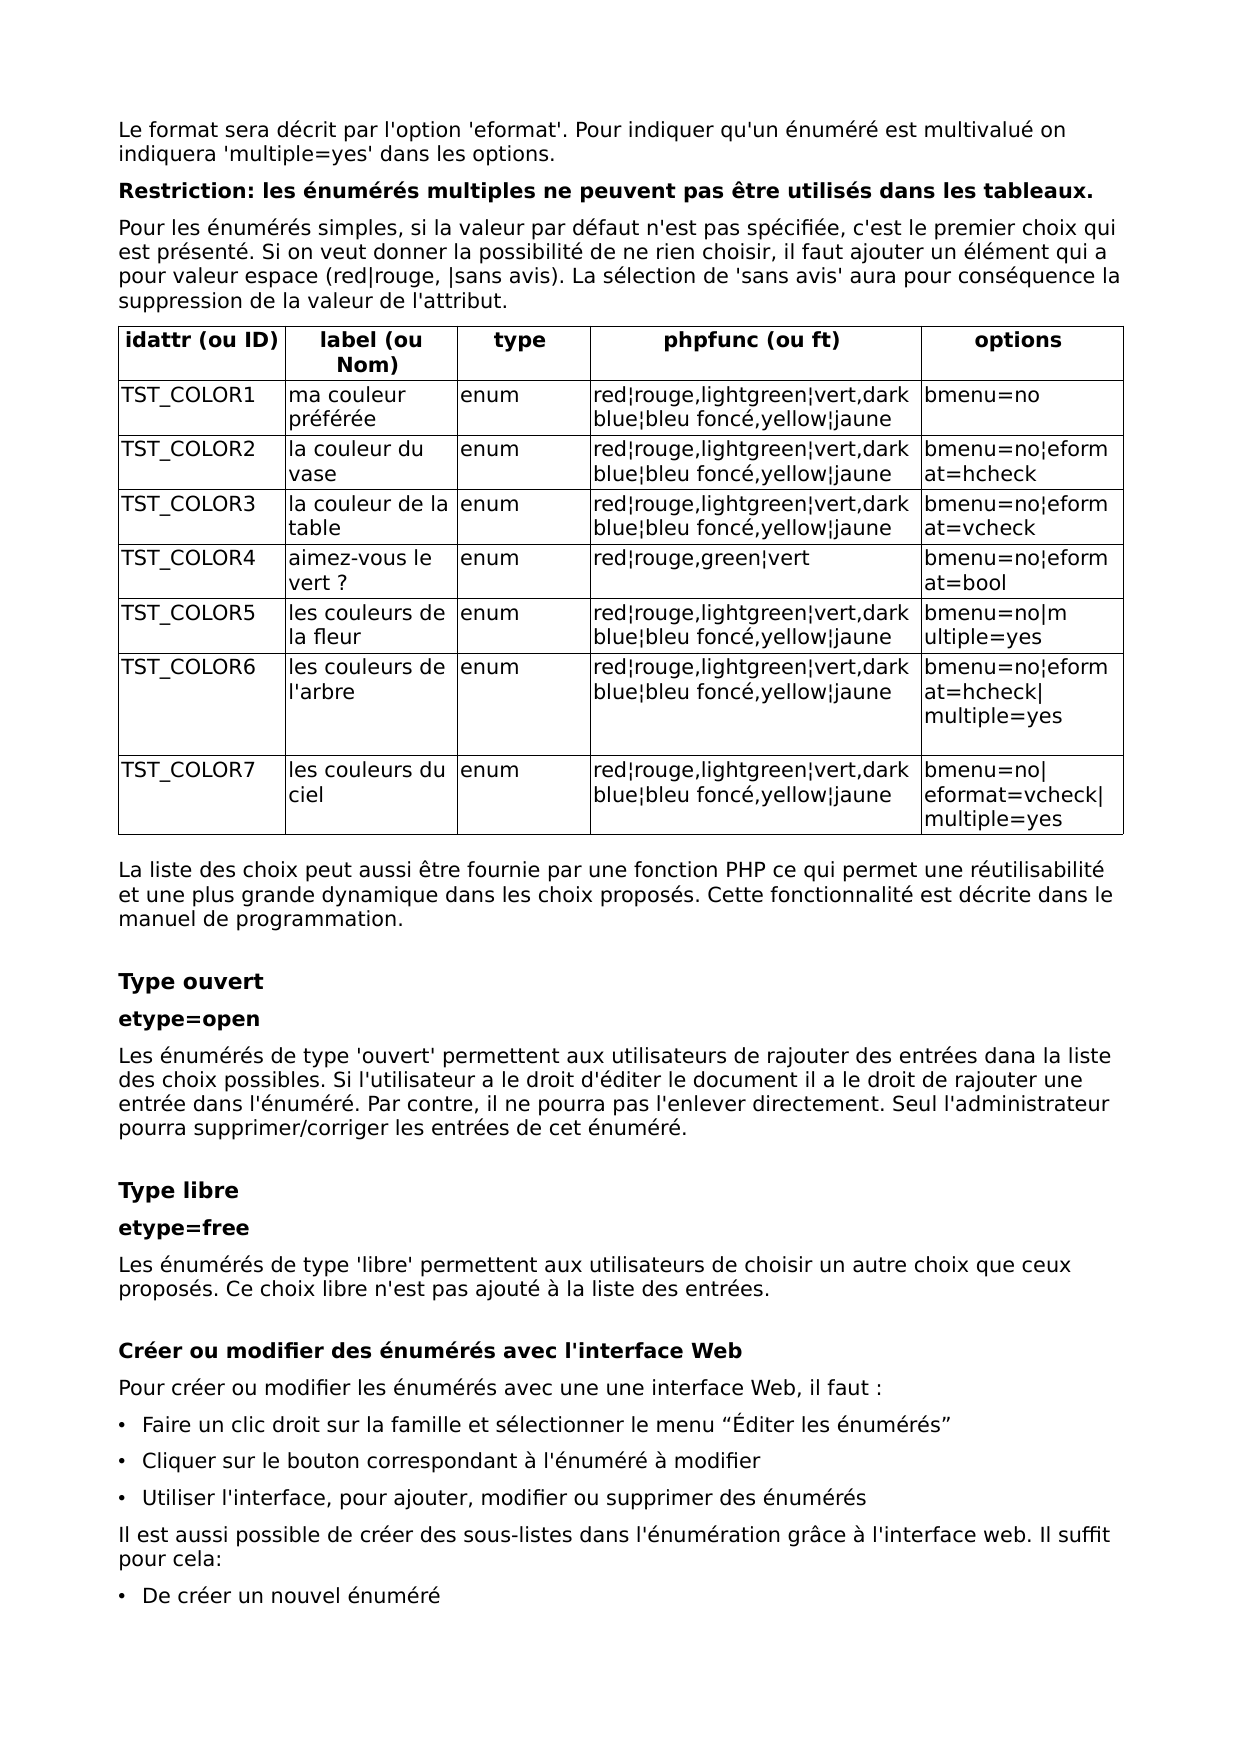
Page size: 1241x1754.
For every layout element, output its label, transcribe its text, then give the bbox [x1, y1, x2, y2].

list De créer un nouvel énuméré [118, 1584, 1122, 1608]
table_header label (ou Nom) [286, 327, 457, 380]
text Pour créer ou modifier les énumérés avec une une interface Web, il faut : [118, 1376, 1122, 1400]
table_cell bmenu=no¦eformat=vcheck [922, 490, 1123, 543]
table_cell les couleurs du ciel [286, 756, 457, 834]
text Il est aussi possible de créer des sous-listes dans l'énumération grâce à l'interface web. Il suffit pour cela: [118, 1523, 1122, 1571]
table_cell TST_COLOR2 [119, 436, 285, 489]
list Utiliser l'interface, pour ajouter, modifier ou supprimer des énumérés [118, 1486, 1122, 1510]
table_cell bmenu=no¦eformat=bool [922, 545, 1123, 598]
table_cell la couleur de la table [286, 490, 457, 543]
subtitle Créer ou modifier des énumérés avec l'interface Web [118, 1339, 1122, 1363]
list Faire un clic droit sur la famille et sélectionner le menu “Éditer les énumérés” [118, 1413, 1122, 1437]
table_cell red¦rouge,lightgreen¦vert,darkblue¦bleu foncé,yellow¦jaune [591, 381, 921, 434]
text etype=open [118, 1007, 1122, 1031]
table_cell TST_COLOR6 [119, 654, 285, 755]
list Cliquer sur le bouton correspondant à l'énuméré à modifier [118, 1449, 1122, 1474]
text Les énumérés de type 'libre' permettent aux utilisateurs de choisir un autre choix que ceux proposés. Ce choix libre n'est pas ajouté à la liste des entrées. [118, 1253, 1122, 1302]
table_header type [458, 327, 590, 380]
table_cell red¦rouge,green¦vert [591, 545, 921, 598]
table_cell enum [458, 756, 590, 834]
table_header phpfunc (ou ft) [591, 327, 921, 380]
table_cell TST_COLOR1 [119, 381, 285, 434]
table_cell enum [458, 490, 590, 543]
table_cell TST_COLOR7 [119, 756, 285, 834]
text Pour les énumérés simples, si la valeur par défaut n'est pas spécifiée, c'est le premier choix qui est présenté. Si on veut donner la possibilité de ne rien choisir, il faut ajouter un élément qui a pour valeur espace (red|rouge, |sans avis). La sélection de 'sans avis' aura pour conséquence la suppression de la valeur de l'attribut. [118, 216, 1122, 313]
table_cell red¦rouge,lightgreen¦vert,darkblue¦bleu foncé,yellow¦jaune [591, 490, 921, 543]
text Restriction: les énumérés multiples ne peuvent pas être utilisés dans les tableaux. [118, 179, 1122, 203]
text La liste des choix peut aussi être fournie par une fonction PHP ce qui permet une réutilisabilité et une plus grande dynamique dans les choix proposés. Cette fonctionnalité est décrite dans le manuel de programmation. [118, 835, 1122, 931]
table_cell enum [458, 436, 590, 489]
table_header options [922, 327, 1123, 380]
table_cell TST_COLOR3 [119, 490, 285, 543]
table_cell aimez-vous le vert ? [286, 545, 457, 598]
table_cell enum [458, 654, 590, 755]
table_cell enum [458, 599, 590, 652]
table_cell bmenu=no¦eformat=hcheck|multiple=yes [922, 654, 1123, 755]
table_header idattr (ou ID) [119, 327, 285, 380]
table_cell bmenu=no|m ultiple=yes [922, 599, 1123, 652]
table_cell TST_COLOR4 [119, 545, 285, 598]
subtitle Type ouvert [118, 969, 1122, 994]
table_cell les couleurs de l'arbre [286, 654, 457, 755]
table_cell red¦rouge,lightgreen¦vert,darkblue¦bleu foncé,yellow¦jaune [591, 599, 921, 652]
text Le format sera décrit par l'option 'eformat'. Pour indiquer qu'un énuméré est multivalué on indiquera 'multiple=yes' dans les options. [118, 118, 1122, 167]
table_cell red¦rouge,lightgreen¦vert,darkblue¦bleu foncé,yellow¦jaune [591, 654, 921, 755]
table_cell les couleurs de la fleur [286, 599, 457, 652]
table_cell ma couleur préférée [286, 381, 457, 434]
table_cell bmenu=no [922, 381, 1123, 434]
table_cell red¦rouge,lightgreen¦vert,darkblue¦bleu foncé,yellow¦jaune [591, 436, 921, 489]
text Les énumérés de type 'ouvert' permettent aux utilisateurs de rajouter des entrées dana la liste des choix possibles. Si l'utilisateur a le droit d'éditer le document il a le droit de rajouter une entrée dans l'énuméré. Par contre, il ne pourra pas l'enlever directement. Seul l'administrateur pourra supprimer/corriger les entrées de cet énuméré. [118, 1044, 1122, 1141]
table_cell la couleur du vase [286, 436, 457, 489]
text etype=free [118, 1216, 1122, 1241]
subtitle Type libre [118, 1178, 1122, 1204]
table_cell red¦rouge,lightgreen¦vert,darkblue¦bleu foncé,yellow¦jaune [591, 756, 921, 834]
table_cell bmenu=no¦eformat=hcheck [922, 436, 1123, 489]
table_cell enum [458, 381, 590, 434]
table_cell TST_COLOR5 [119, 599, 285, 652]
table_cell enum [458, 545, 590, 598]
table_cell bmenu=no| eformat=vcheck|multiple=yes [922, 756, 1123, 834]
